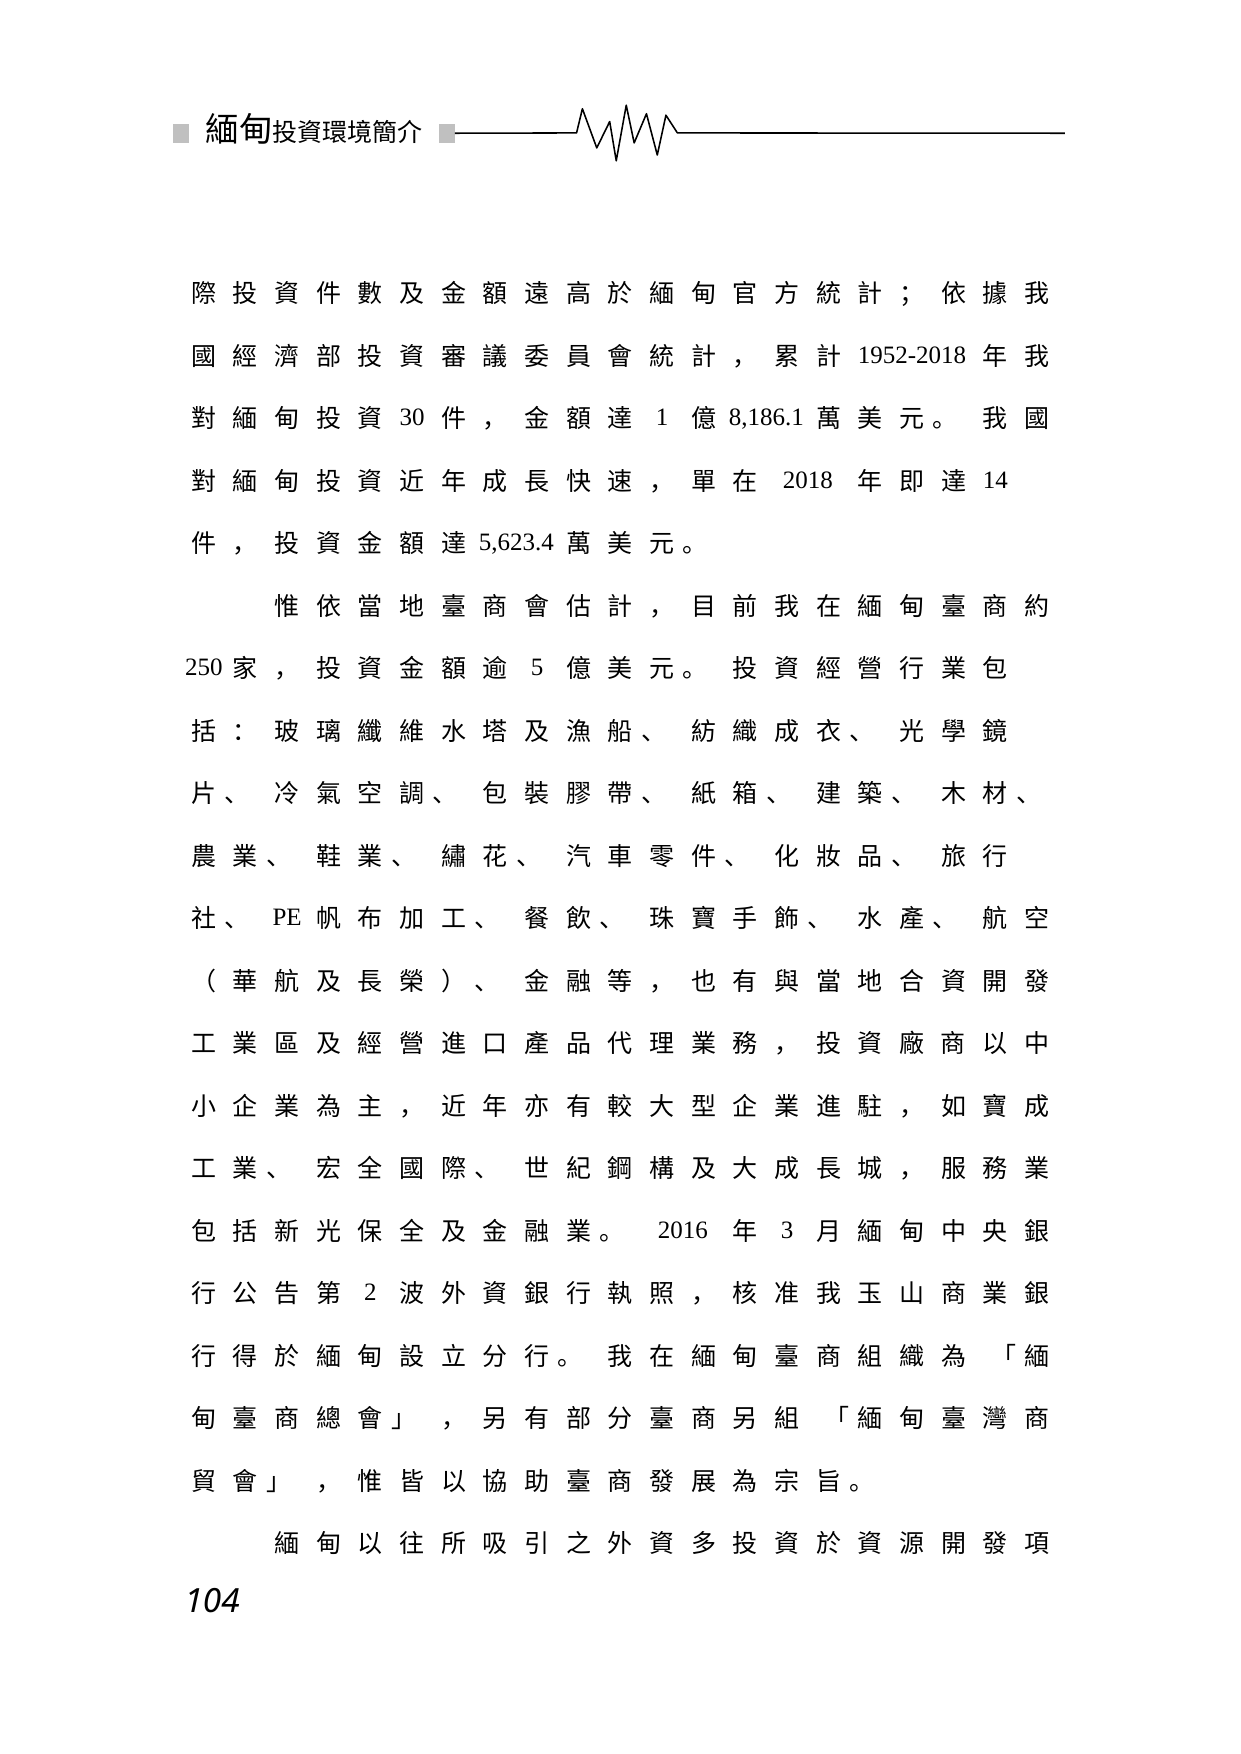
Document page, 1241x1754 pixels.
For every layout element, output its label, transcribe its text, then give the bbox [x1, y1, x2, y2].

text 際投資件數及金額遠高於緬甸官方統計；依據我國經濟部投資審議委員會統計，累計1952-2018年我對緬甸投資30件，金額達1億8,186.1萬美元。我國對緬甸投資近年成長快速，單在2018年即達14件，投資金額達5,623.4萬美元。 [183, 250, 1058, 563]
text 惟依當地臺商會估計，目前我在緬甸臺商約250家，投資金額逾5億美元。投資經營行業包括：玻璃纖維水塔及漁船、紡織成衣、光學鏡片、冷氣空調、包裝膠帶、紙箱、建築、木材、農業、鞋業、繡花、汽車零件、化妝品、旅行社、PE帆布加工、餐飲、珠寶手飾、水產、航空（華航及長榮）、金融等，也有與當地合資開發工業區及經營進口產品代理業務，投資廠商以中小企業為主，近年亦有較大型企業進駐，如寶成工業、宏全國際、世紀鋼構及大成長城，服務業包括新光保全及金融業。2016年3月緬甸中央銀行公告第2波外資銀行執照，核准我玉山商業銀行得於緬甸設立分行。我在緬甸臺商組織為「緬甸臺商總會」，另有部分臺商另組「緬甸臺灣商貿會」，惟皆以協助臺商發展為宗旨。 [183, 563, 1058, 1500]
text 緬甸以往所吸引之外資多投資於資源開發項 [183, 1500, 1058, 1563]
